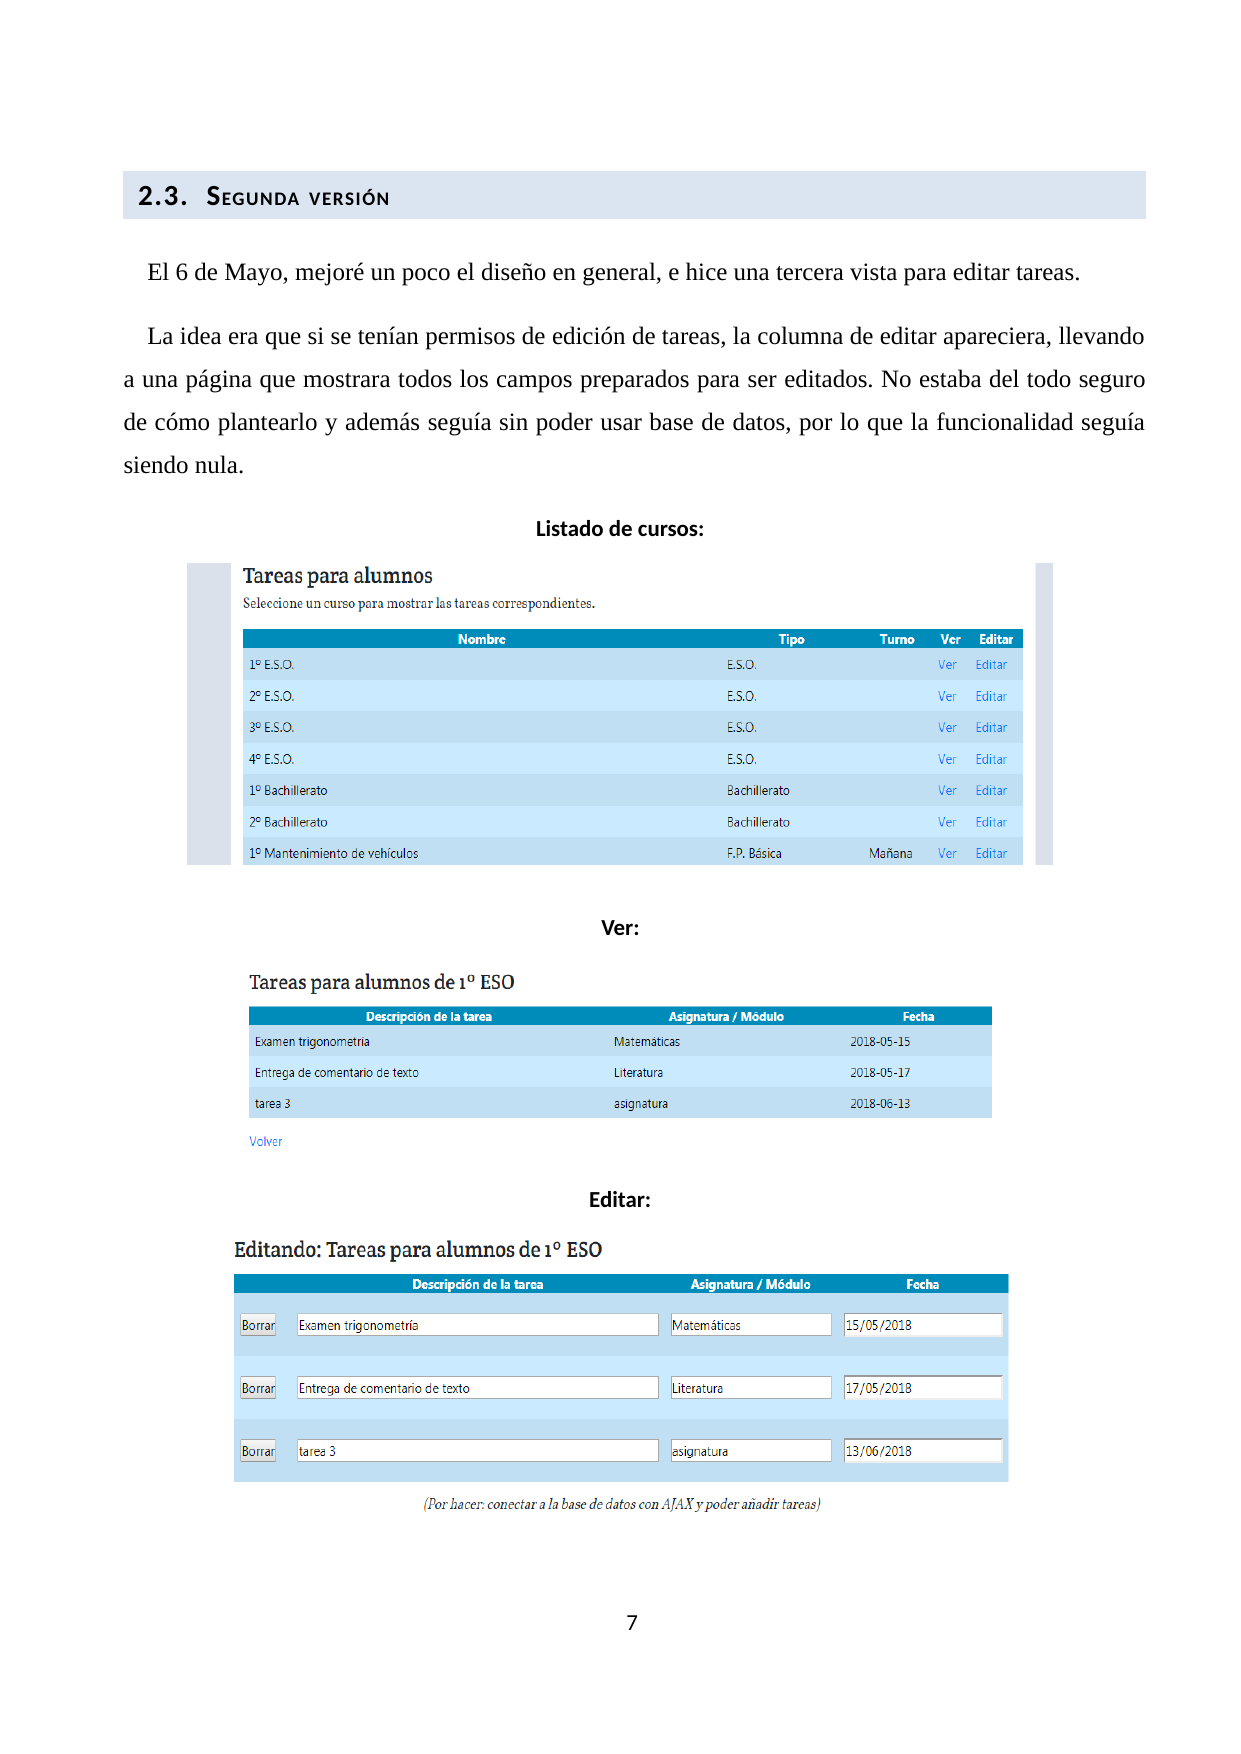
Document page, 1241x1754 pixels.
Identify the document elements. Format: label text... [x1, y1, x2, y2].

text La idea era que si se tenían permisos de edición de tareas, la columna de editar apareciera, llevando a una página que mostrara todos los campos preparados para ser editados. No estaba del todo seguro de cómo plantearlo y además seguía sin poder usar base de datos, por lo que la funcionalidad seguía siendo nula. [123, 321, 1146, 479]
text Ver: [94, 913, 1146, 941]
text Listado de cursos: [94, 514, 1146, 542]
text Editar: [94, 1186, 1146, 1214]
picture [241, 963, 999, 1161]
picture [187, 563, 1054, 865]
subtitle Segunda versión [130, 177, 1140, 213]
picture [223, 1234, 1017, 1524]
text El 6 de Mayo, mejoré un poco el diseño en general, e hice una tercera vista para editar tareas. [123, 257, 1146, 286]
